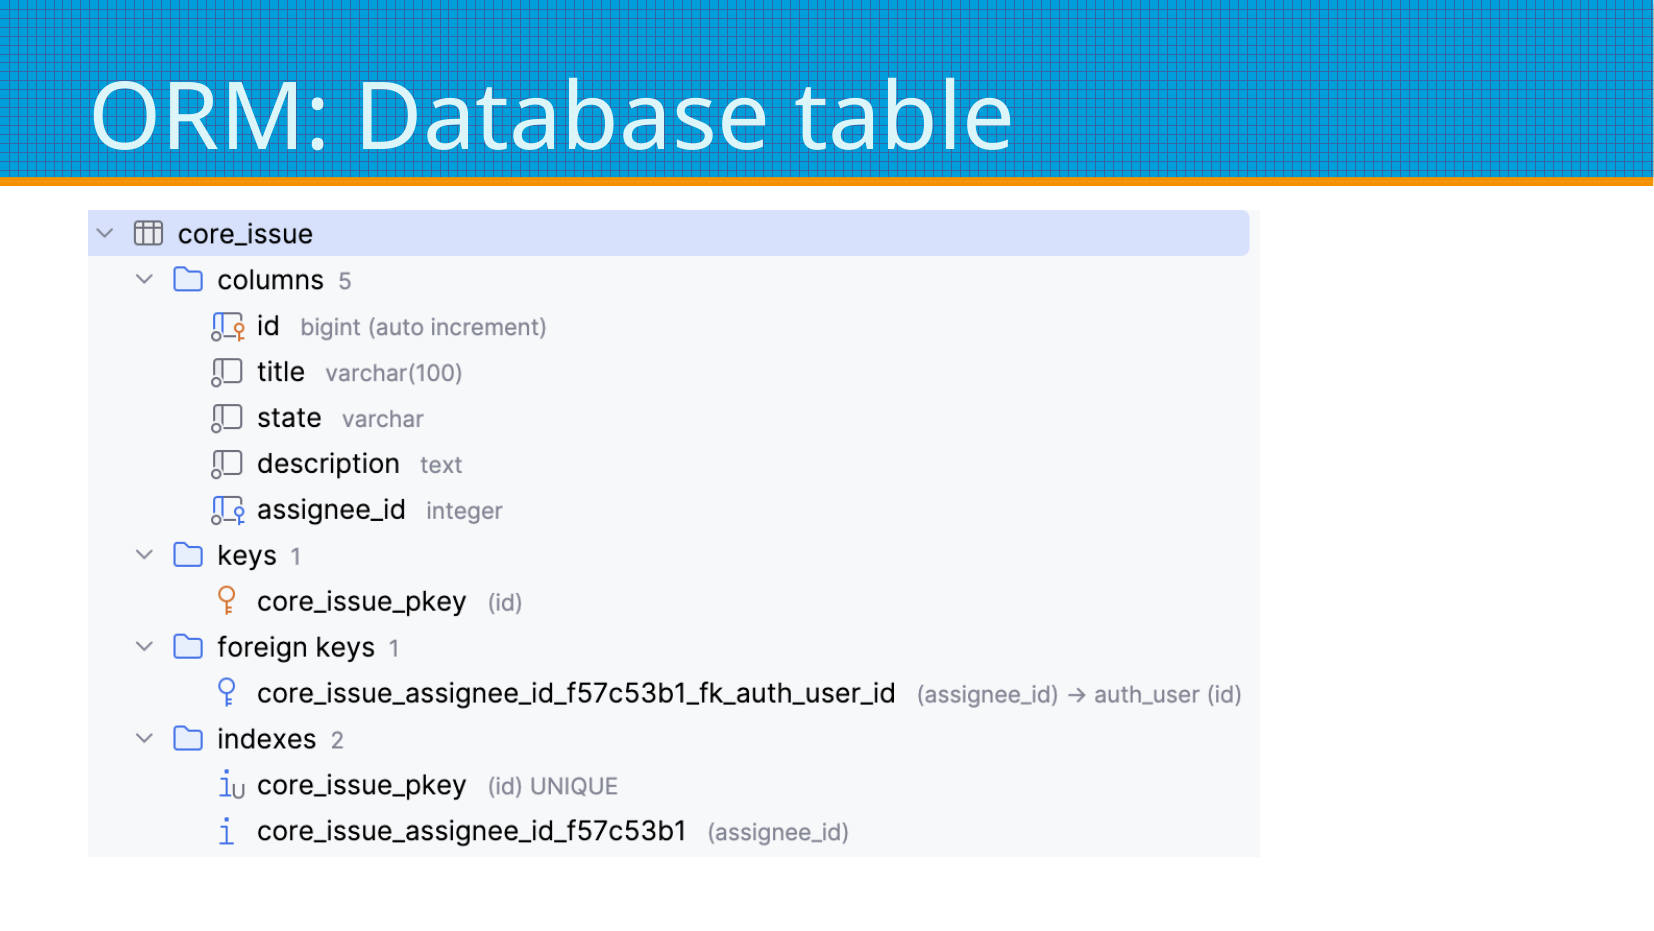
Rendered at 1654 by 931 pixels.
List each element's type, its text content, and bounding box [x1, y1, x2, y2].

title ORM: Database table [88, 14, 1577, 178]
picture [88, 210, 1260, 857]
